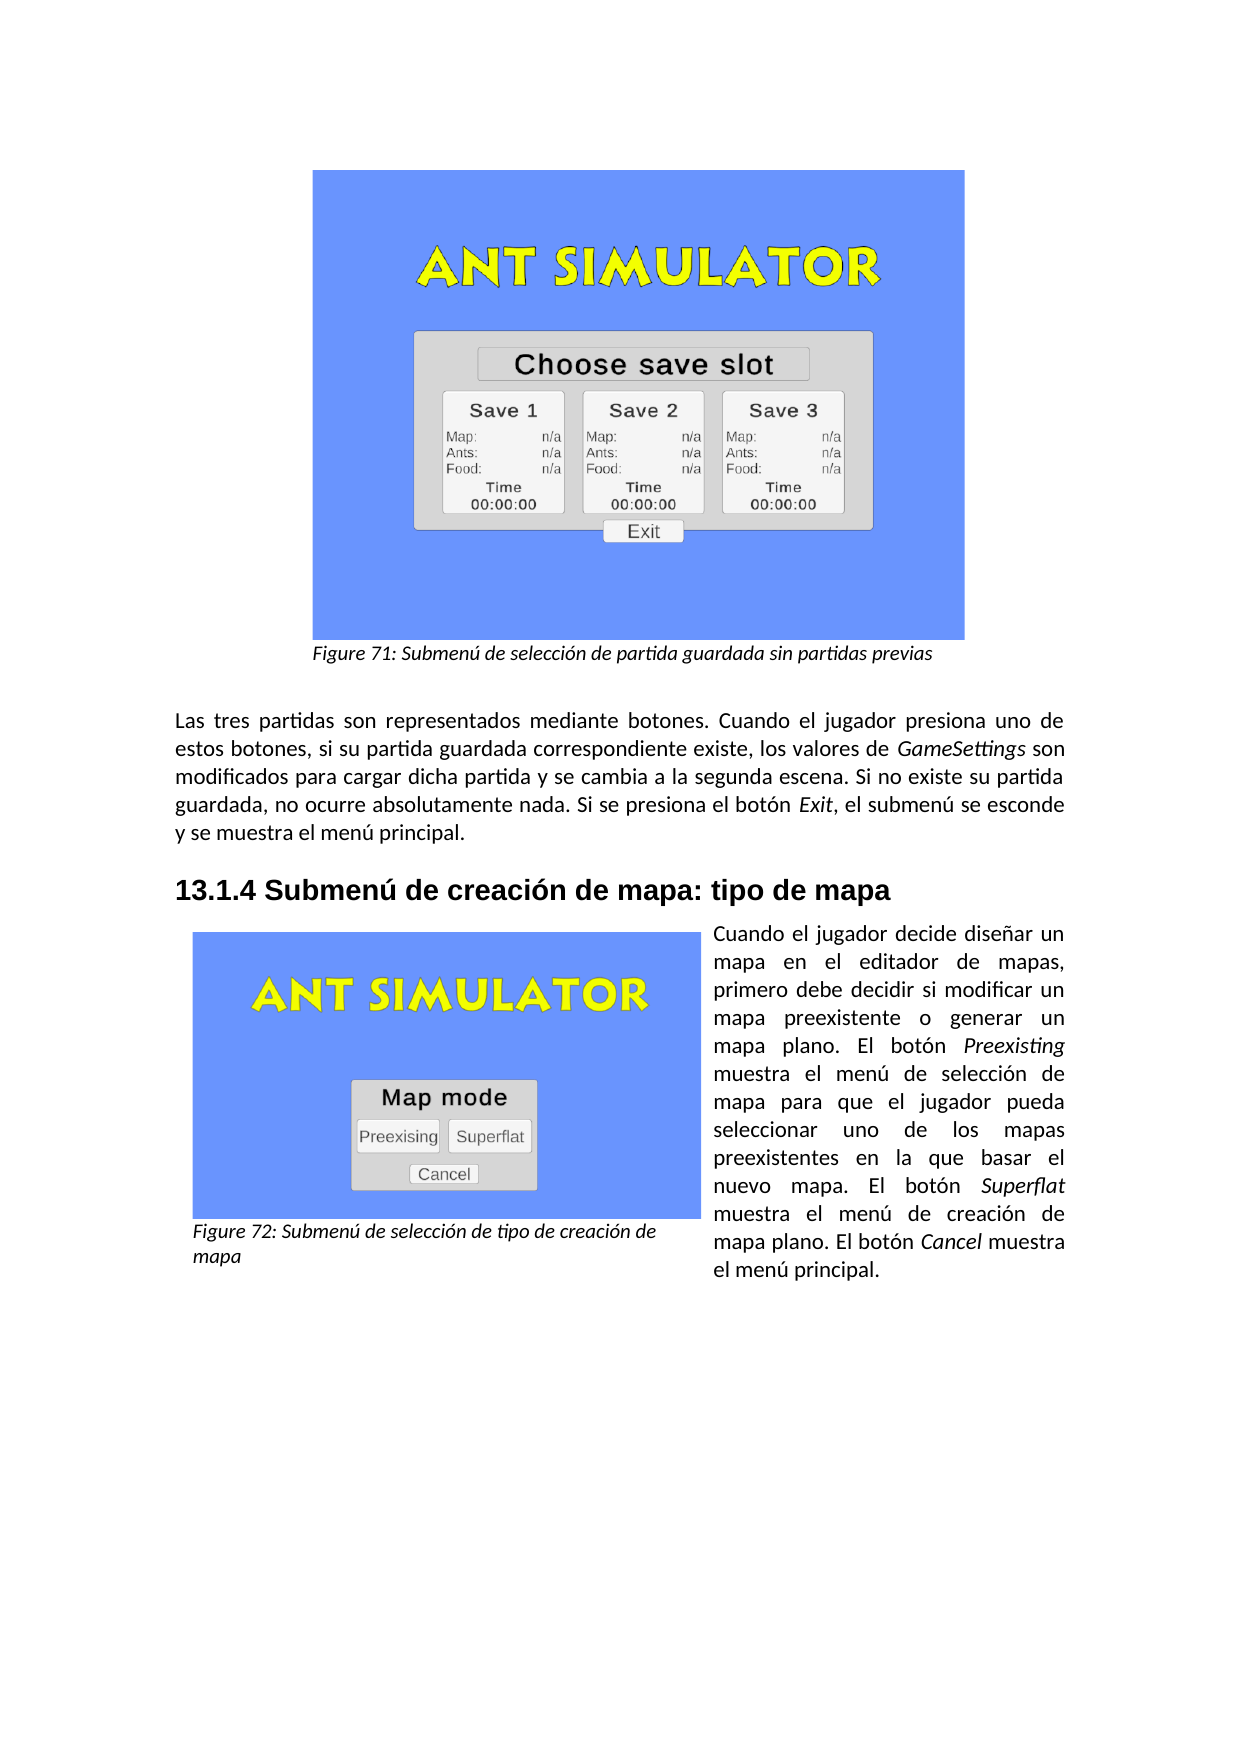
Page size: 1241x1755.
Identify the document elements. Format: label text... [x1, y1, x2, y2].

text Cuando el jugador decide diseñar un mapa en el editador de mapas, primero debe decidir si modificar un mapa preexistente o generar un mapa plano. El botón Preexisting muestra el menú de selección de mapa para que el jugador pueda seleccionar uno de los mapas preexistentes en la que basar el nuevo mapa. El botón Superflat muestra el menú de creación de mapa plano. El botón Cancel muestra el menú principal. [175, 919, 1065, 1283]
text Figure 72: Submenú de selección de tipo de creación de mapa [193, 1219, 701, 1269]
subtitle Submenú de creación de mapa: tipo de mapa [175, 873, 1065, 907]
text Las tres partidas son representados mediante botones. Cuando el jugador presiona uno de estos botones, si su partida guardada correspondiente existe, los valores de GameSettings son modificados para cargar dicha partida y se cambia a la segunda escena. Si no existe su partida guardada, no ocurre absolutamente nada. Si se presiona el botón Exit, el submenú se esconde y se muestra el menú principal. [175, 158, 1065, 846]
text Figure 71: Submenú de selección de partida guardada sin partidas previas [312, 640, 965, 665]
picture [312, 170, 965, 640]
picture [192, 932, 702, 1219]
